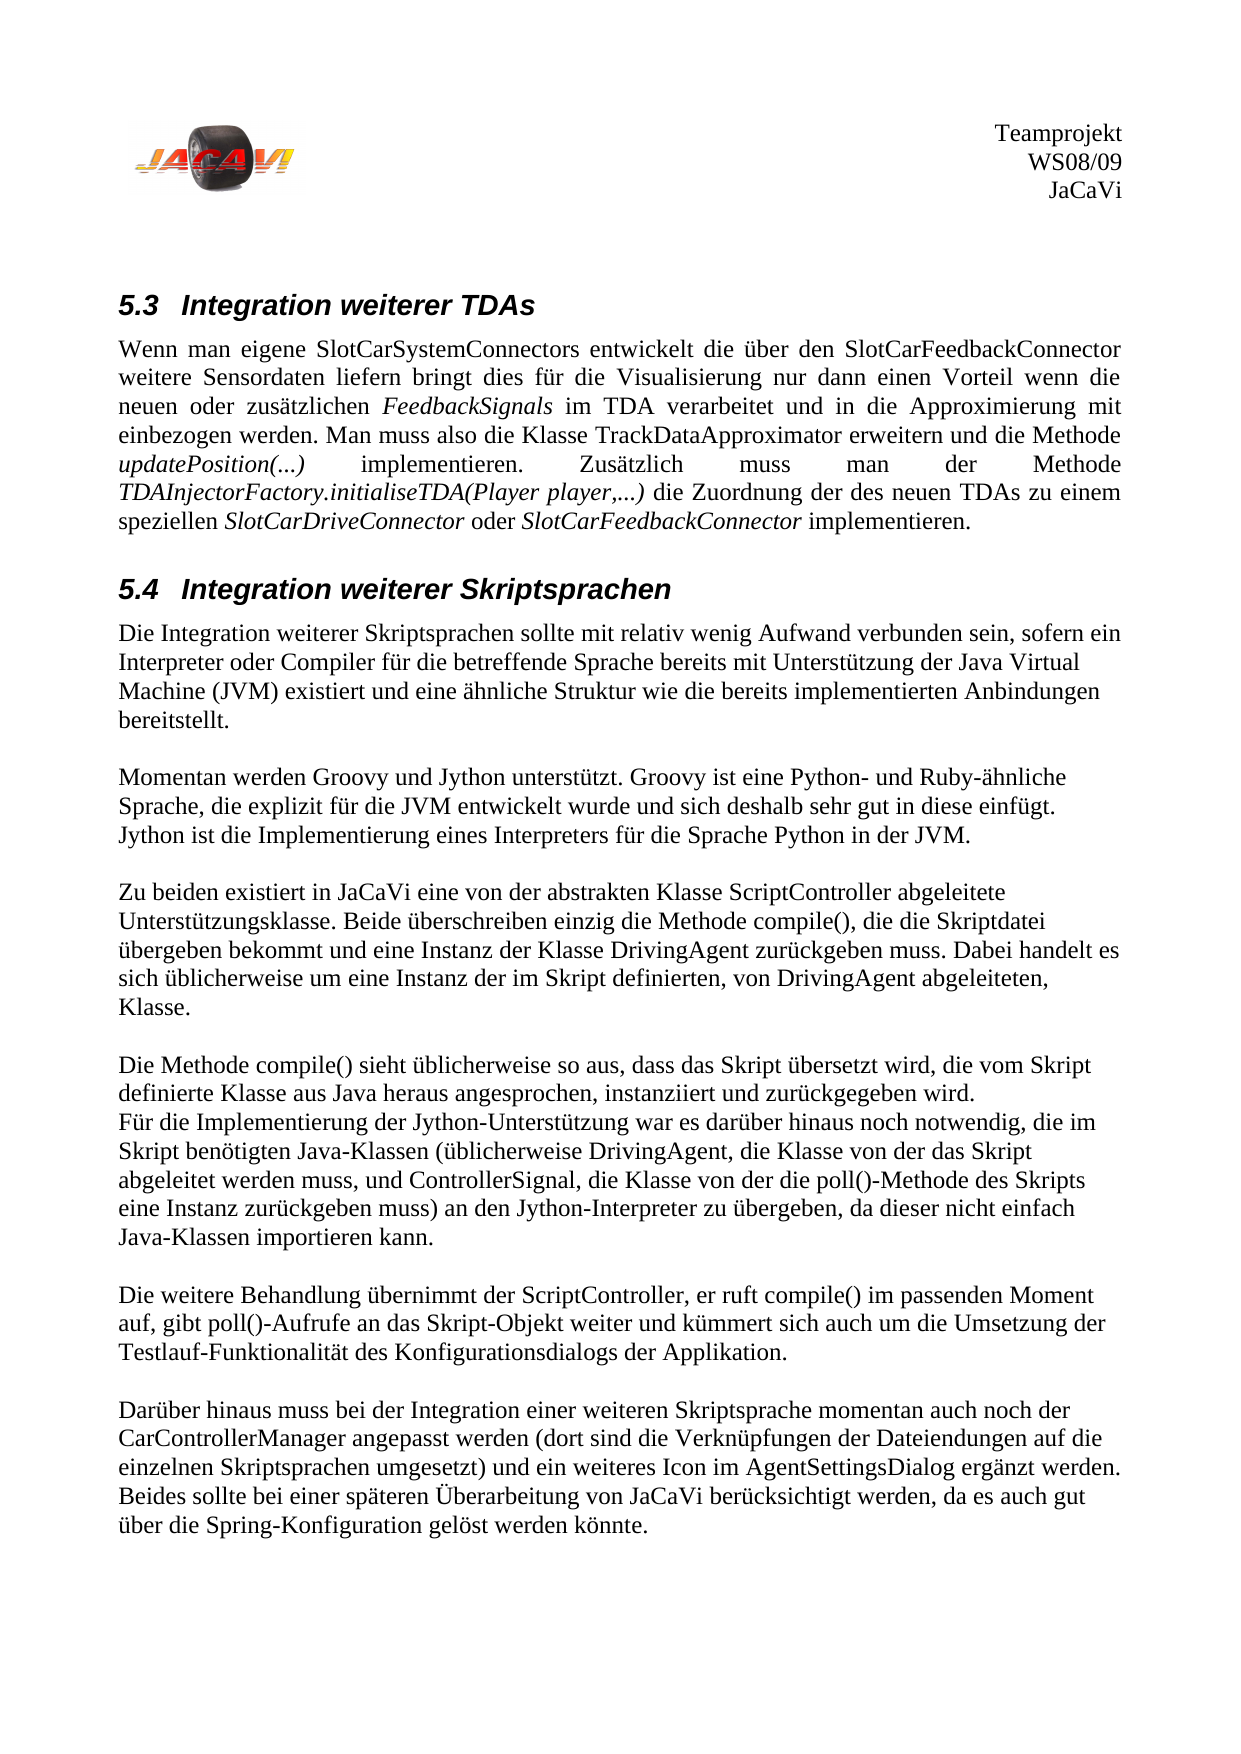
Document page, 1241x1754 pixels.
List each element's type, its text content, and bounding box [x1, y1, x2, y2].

text Für die Implementierung der Jython-Unterstützung war es darüber hinaus noch notwendig, die im Skript benötigten Java-Klassen (üblicherweise DrivingAgent, die Klasse von der das Skript abgeleitet werden muss, und ControllerSignal, die Klasse von der die poll()-Methode des Skripts eine Instanz zurückgeben muss) an den Jython-Interpreter zu übergeben, da dieser nicht einfach Java-Klassen importieren kann. [118, 1107, 1122, 1251]
text Beides sollte bei einer späteren Überarbeitung von JaCaVi berücksichtigt werden, da es auch gut über die Spring-Konfiguration gelöst werden könnte. [118, 1481, 1122, 1538]
text Die weitere Behandlung übernimmt der ScriptController, er ruft compile() im passenden Moment auf, gibt poll()-Aufrufe an das Skript-Objekt weiter und kümmert sich auch um die Umsetzung der Testlauf-Funktionalität des Konfigurationsdialogs der Applikation. [118, 1280, 1122, 1366]
text Zu beiden existiert in JaCaVi eine von der abstrakten Klasse ScriptController abgeleitete Unterstützungsklasse. Beide überschreiben einzig die Methode compile(), die die Skriptdatei übergeben bekommt und eine Instanz der Klasse DrivingAgent zurückgeben muss. Dabei handelt es sich üblicherweise um eine Instanz der im Skript definierten, von DrivingAgent abgeleiteten, Klasse. [118, 877, 1122, 1021]
text Die Integration weiterer Skriptsprachen sollte mit relativ wenig Aufwand verbunden sein, sofern ein Interpreter oder Compiler für die betreffende Sprache bereits mit Unterstützung der Java Virtual Machine (JVM) existiert und eine ähnliche Struktur wie die bereits implementierten Anbindungen bereitstellt. [118, 618, 1122, 733]
text Wenn man eigene SlotCarSystemConnectors entwickelt die über den SlotCarFeedbackConnector weitere Sensordaten liefern bringt dies für die Visualisierung nur dann einen Vorteil wenn die neuen oder zusätzlichen FeedbackSignals im TDA verarbeitet und in die Approximierung mit einbezogen werden. Man muss also die Klasse TrackDataApproximator erweitern und die Methode updatePosition(...) implementieren. Zusätzlich muss man der Methode TDAInjectorFactory.initialiseTDA(Player player,...) die Zuordnung der des neuen TDAs zu einem speziellen SlotCarDriveConnector oder SlotCarFeedbackConnector implementieren. [118, 334, 1122, 535]
subtitle Integration weiterer TDAs [118, 288, 1122, 321]
text Momentan werden Groovy und Jython unterstützt. Groovy ist eine Python- und Ruby-ähnliche Sprache, die explizit für die JVM entwickelt wurde und sich deshalb sehr gut in diese einfügt. Jython ist die Implementierung eines Interpreters für die Sprache Python in der JVM. [118, 762, 1122, 848]
subtitle Integration weiterer Skriptsprachen [118, 572, 1122, 606]
picture [128, 120, 307, 195]
text Darüber hinaus muss bei der Integration einer weiteren Skriptsprache momentan auch noch der CarControllerManager angepasst werden (dort sind die Verknüpfungen der Dateiendungen auf die einzelnen Skriptsprachen umgesetzt) und ein weiteres Icon im AgentSettingsDialog ergänzt werden. [118, 1395, 1122, 1481]
text Die Methode compile() sieht üblicherweise so aus, dass das Skript übersetzt wird, die vom Skript definierte Klasse aus Java heraus angesprochen, instanziiert und zurückgegeben wird. [118, 1050, 1122, 1107]
